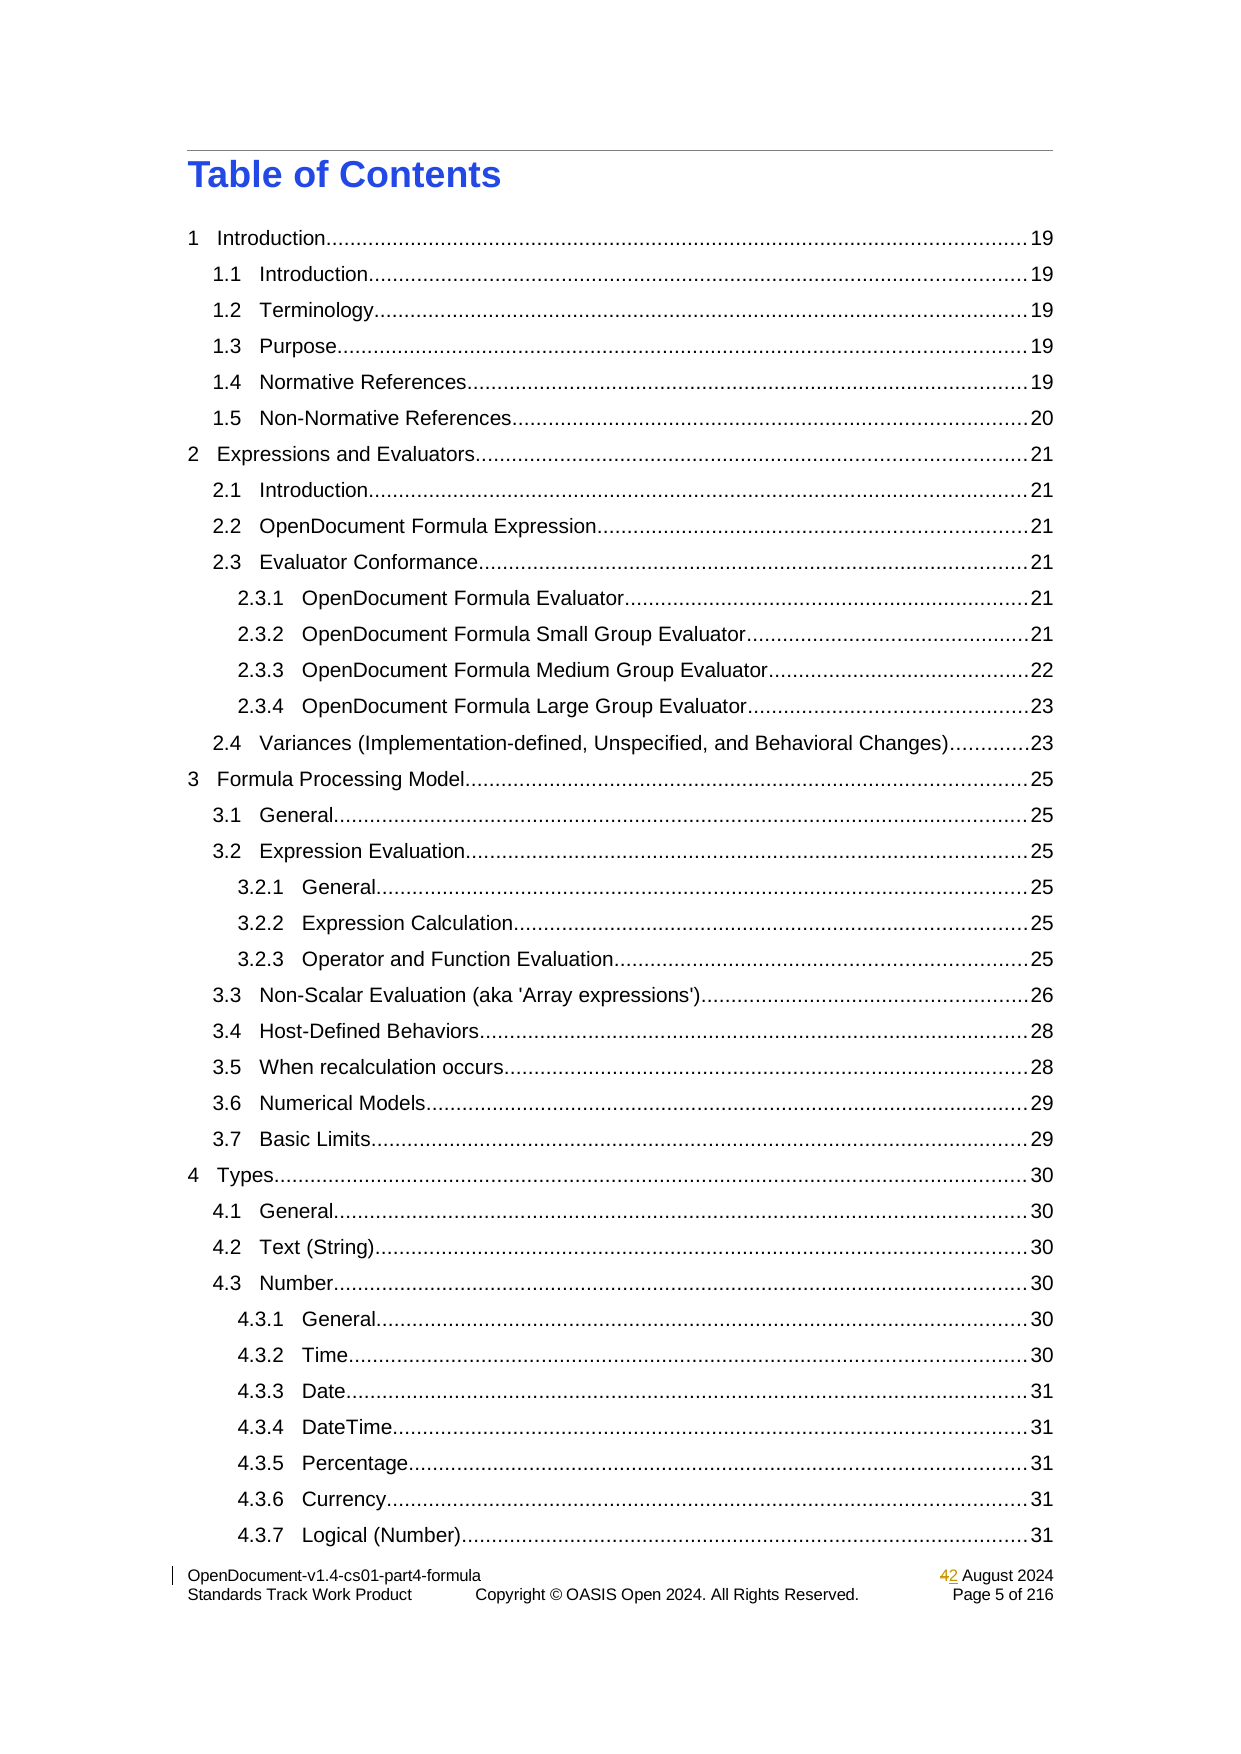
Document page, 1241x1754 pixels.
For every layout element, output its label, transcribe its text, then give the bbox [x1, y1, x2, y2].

text 1.2 Terminology 19 [212, 298, 1053, 322]
text 4.3.1 General 30 [237, 1308, 1053, 1331]
subtitle Table of Contents [187, 151, 1053, 195]
text 2.3.3 OpenDocument Formula Medium Group Evaluator 22 [237, 659, 1053, 682]
text 4 Types 30 [187, 1163, 1053, 1187]
text 3.6 Numerical Models 29 [212, 1091, 1053, 1115]
text 2.3.1 OpenDocument Formula Evaluator 21 [237, 587, 1053, 610]
text 4.3.2 Time 30 [237, 1344, 1053, 1367]
text 2.3.4 OpenDocument Formula Large Group Evaluator 23 [237, 695, 1053, 718]
text 3.2.2 Expression Calculation 25 [237, 911, 1053, 935]
text 4.3.4 DateTime 31 [237, 1416, 1053, 1439]
text 3.4 Host-Defined Behaviors 28 [212, 1019, 1053, 1043]
text 4.3.3 Date 31 [237, 1380, 1053, 1403]
text 2.2 OpenDocument Formula Expression 21 [212, 515, 1053, 538]
text 3.2 Expression Evaluation 25 [212, 839, 1053, 863]
text 3.3 Non-Scalar Evaluation (aka 'Array expressions') 26 [212, 983, 1053, 1007]
text 1.5 Non-Normative References 20 [212, 407, 1053, 430]
text 1 Introduction 19 [187, 226, 1053, 250]
text 1.4 Normative References 19 [212, 371, 1053, 394]
text 4.1 General 30 [212, 1199, 1053, 1223]
text 2.3 Evaluator Conformance 21 [212, 551, 1053, 574]
text 1.1 Introduction 19 [212, 262, 1053, 286]
text 3.1 General 25 [212, 803, 1053, 827]
text 2.4 Variances (Implementation-defined, Unspecified, and Behavioral Changes) 23 [212, 731, 1053, 754]
text 4.3.5 Percentage 31 [237, 1452, 1053, 1475]
text 2.3.2 OpenDocument Formula Small Group Evaluator 21 [237, 623, 1053, 646]
text 2.1 Introduction 21 [212, 479, 1053, 502]
text 1.3 Purpose 19 [212, 334, 1053, 358]
text 4.3.6 Currency 31 [237, 1488, 1053, 1511]
text 3.2.3 Operator and Function Evaluation 25 [237, 947, 1053, 971]
text 3.5 When recalculation occurs 28 [212, 1055, 1053, 1079]
text 3.7 Basic Limits 29 [212, 1127, 1053, 1151]
text 2 Expressions and Evaluators 21 [187, 443, 1053, 466]
text 3 Formula Processing Model 25 [187, 767, 1053, 791]
text 4.3.7 Logical (Number) 31 [237, 1524, 1053, 1547]
text 3.2.1 General 25 [237, 875, 1053, 899]
text 4.2 Text (String) 30 [212, 1236, 1053, 1259]
text 4.3 Number 30 [212, 1272, 1053, 1295]
